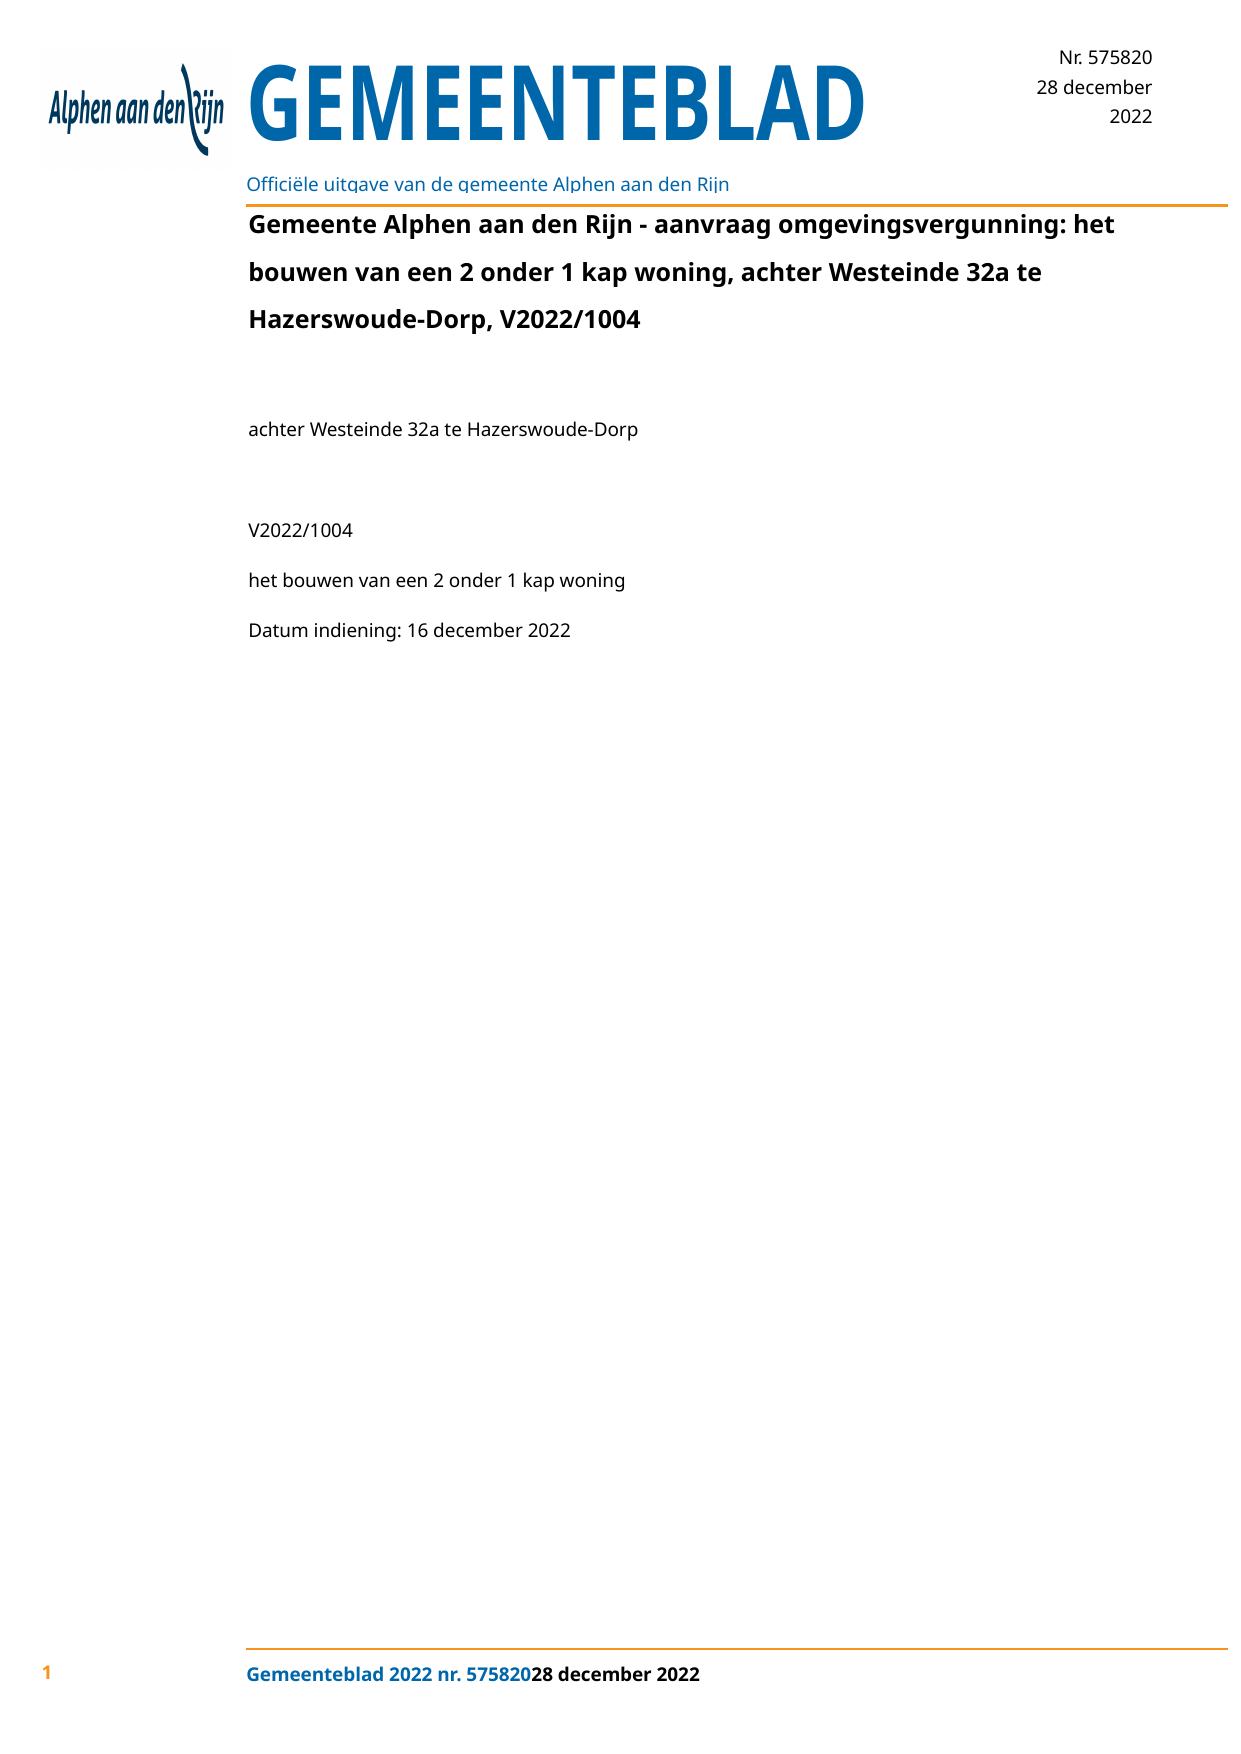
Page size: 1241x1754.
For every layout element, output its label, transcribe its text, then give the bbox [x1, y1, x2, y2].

text V2022/1004 [248, 517, 1152, 542]
text achter Westeinde 32a te Hazerswoude-Dorp [248, 416, 1152, 442]
text Datum indiening: 16 december 2022 [248, 618, 1152, 643]
text het bouwen van een 2 onder 1 kap woning [248, 567, 1152, 593]
picture [41, 47, 231, 172]
text Gemeente Alphen aan den Rijn - aanvraag omgevingsvergunning: het bouwen van een 2 onder 1 kap woning, achter Westeinde 32a te Hazerswoude-Dorp, V2022/1004 [248, 207, 1152, 336]
